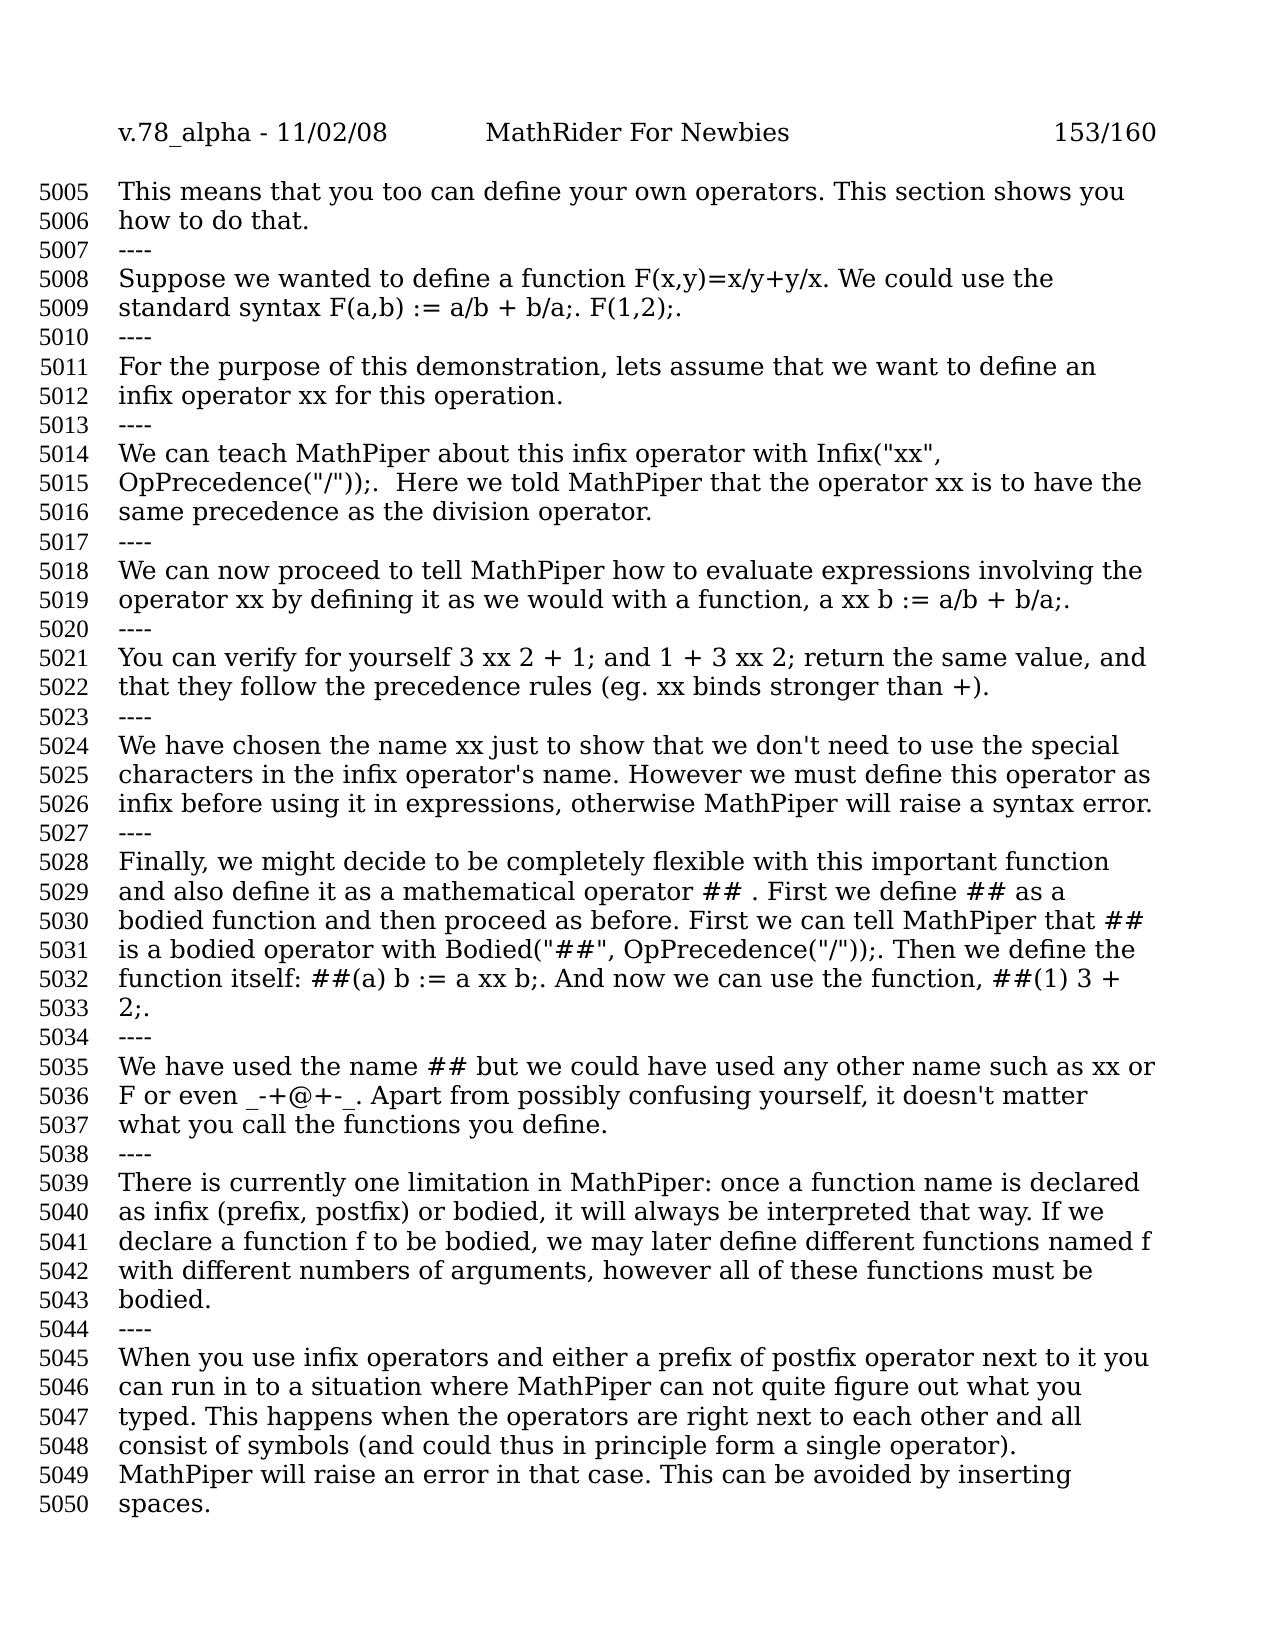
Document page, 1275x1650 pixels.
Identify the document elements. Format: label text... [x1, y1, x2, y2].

text ---- [118, 410, 1157, 439]
text For the purpose of this demonstration, lets assume that we want to define an infix operator xx for this operation. [118, 352, 1157, 410]
text We have chosen the name xx just to show that we don't need to use the special characters in the infix operator's name. However we must define this operator as infix before using it in expressions, otherwise MathPiper will raise a syntax error. [118, 731, 1157, 818]
text We can teach MathPiper about this infix operator with Infix("xx", OpPrecedence("/"));. Here we told MathPiper that the operator xx is to have the same precedence as the division operator. [118, 439, 1157, 527]
text ---- [118, 614, 1157, 643]
text This means that you too can define your own operators. This section shows you how to do that. [118, 177, 1157, 235]
text We can now proceed to tell MathPiper how to evaluate expressions involving the operator xx by defining it as we would with a function, a xx b := a/b + b/a;. [118, 556, 1157, 614]
text Suppose we wanted to define a function F(x,y)=x/y+y/x. We could use the standard syntax F(a,b) := a/b + b/a;. F(1,2);. [118, 264, 1157, 323]
text When you use infix operators and either a prefix of postfix operator next to it you can run in to a situation where MathPiper can not quite figure out what you typed. This happens when the operators are right next to each other and all consist of symbols (and could thus in principle form a single operator). MathPiper will raise an error in that case. This can be avoided by inserting spaces. [118, 1343, 1157, 1518]
text ---- [118, 818, 1157, 848]
text ---- [118, 527, 1157, 556]
text ---- [118, 1314, 1157, 1343]
text We have used the name ## but we could have used any other name such as xx or F or even _-+@+-_. Apart from possibly confusing yourself, it doesn't matter what you call the functions you define. [118, 1052, 1157, 1139]
text ---- [118, 702, 1157, 731]
text ---- [118, 235, 1157, 264]
text ---- [118, 1023, 1157, 1052]
text Finally, we might decide to be completely flexible with this important function and also define it as a mathematical operator ## . First we define ## as a bodied function and then proceed as before. First we can tell MathPiper that ## is a bodied operator with Bodied("##", OpPrecedence("/"));. Then we define the function itself: ##(a) b := a xx b;. And now we can use the function, ##(1) 3 + 2;. [118, 848, 1157, 1023]
text ---- [118, 1139, 1157, 1168]
text ---- [118, 323, 1157, 352]
text You can verify for yourself 3 xx 2 + 1; and 1 + 3 xx 2; return the same value, and that they follow the precedence rules (eg. xx binds stronger than +). [118, 643, 1157, 702]
text There is currently one limitation in MathPiper: once a function name is declared as infix (prefix, postfix) or bodied, it will always be interpreted that way. If we declare a function f to be bodied, we may later define different functions named f with different numbers of arguments, however all of these functions must be bodied. [118, 1168, 1157, 1314]
